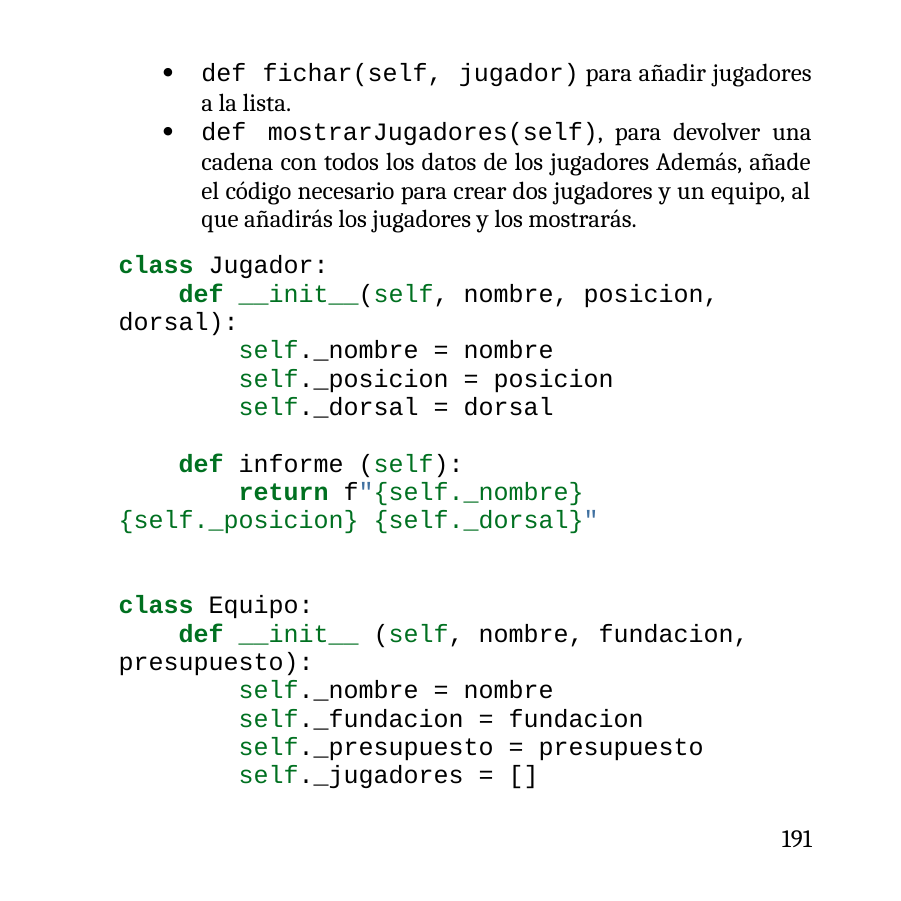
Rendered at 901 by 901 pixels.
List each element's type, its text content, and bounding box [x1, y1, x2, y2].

list def mostrarJugadores(self), para devolver una cadena con todos los datos de los jugadores Además, añade el código necesario para crear dos jugadores y un equipo, al que añadirás los jugadores y los mostrarás. [164, 118, 811, 234]
text class Jugador: def __init__(self, nombre, posicion, dorsal): self._nombre = nombre self._posicion = posicion self._dorsal = dorsal def informe (self): return f"{self._nombre} {self._posicion} {self._dorsal}" class Equipo: def __init__ (self, nombre, fundacion, presupuesto): self._nombre = nombre self._fundacion = fundacion self._presupuesto = presupuesto self._jugadores = [] [118, 253, 811, 819]
list def fichar(self, jugador) para añadir jugadores a la lista. [164, 59, 811, 118]
